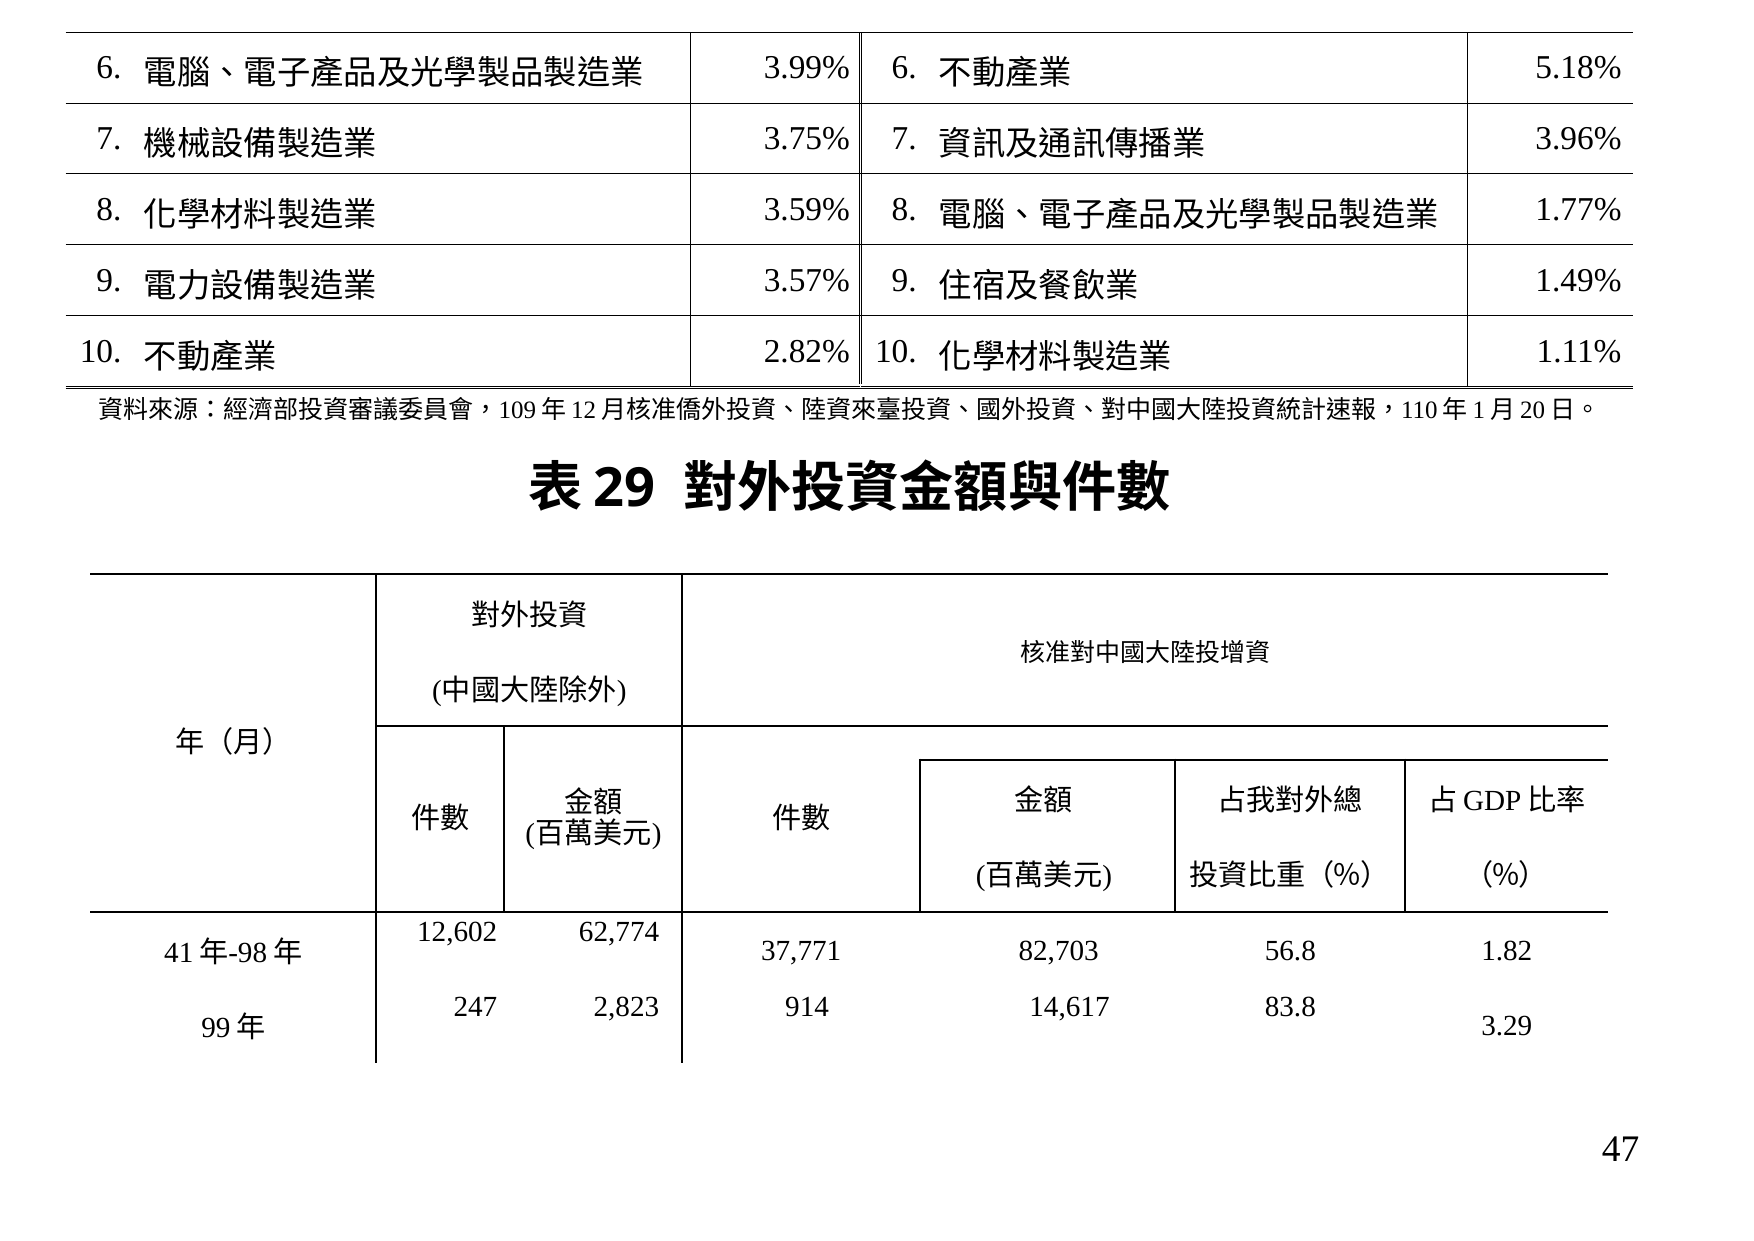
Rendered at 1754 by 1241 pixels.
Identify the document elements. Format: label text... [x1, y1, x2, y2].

table_cell 3.57% [691, 245, 859, 315]
table_cell 914 [683, 988, 920, 1063]
table_cell 5.18% [1468, 33, 1632, 102]
table_cell 2,823 [504, 988, 681, 1063]
table_cell 99年 [90, 988, 375, 1063]
table_cell 資訊及通訊傳播業 [928, 104, 1467, 173]
table_cell 電腦、電子產品及光學製品製造業 [133, 33, 690, 102]
table_cell 3.75% [691, 104, 859, 173]
table_header 核准對中國大陸投增資 [683, 575, 1608, 725]
table_cell 電力設備製造業 [133, 245, 690, 315]
table_cell 14,617 [920, 988, 1175, 1063]
table_cell 8. [66, 174, 132, 244]
text 資料來源：經濟部投資審議委員會，109年12月核准僑外投資、陸資來臺投資、國外投資、對中國大陸投資統計速報，110年1月20日。 [59, 389, 1639, 426]
table_cell 不動產業 [133, 316, 690, 386]
table_cell 件數 [683, 727, 920, 911]
table_cell 10. [861, 316, 927, 386]
table_cell [1175, 727, 1405, 758]
table_cell 9. [66, 245, 132, 315]
table_cell 82,703 [920, 913, 1175, 988]
table_cell 1.77% [1468, 174, 1632, 244]
table_cell 金額 (百萬美元) [505, 727, 681, 911]
table_cell 占我對外總 投資比重（％） [1176, 761, 1404, 911]
table_cell 3.96% [1468, 104, 1632, 173]
table_cell 機械設備製造業 [133, 104, 690, 173]
table_cell 金額 (百萬美元) [921, 761, 1174, 911]
table_cell 電腦、電子產品及光學製品製造業 [928, 174, 1467, 244]
table_cell 37,771 [683, 913, 920, 988]
subtitle 表29 對外投資金額與件數 [59, 426, 1639, 539]
table_header 對外投資 (中國大陸除外) [377, 575, 681, 725]
table_cell 41年-98年 [90, 913, 375, 988]
table_cell 247 [377, 988, 504, 1063]
table_cell 56.8 [1175, 913, 1405, 988]
table_cell 1.82 [1405, 913, 1608, 988]
table_cell 不動產業 [928, 33, 1467, 102]
table_cell 化學材料製造業 [133, 174, 690, 244]
table_cell 8. [862, 174, 927, 244]
table_cell 3.99% [691, 33, 859, 102]
table_cell 化學材料製造業 [928, 316, 1467, 386]
table_cell 9. [862, 245, 927, 315]
table_cell 件數 [377, 727, 503, 911]
table_cell 7. [862, 104, 927, 173]
table_header 年（月） [90, 575, 375, 911]
table_cell 1.49% [1468, 245, 1632, 315]
table_cell [1405, 727, 1608, 758]
table_cell 62,774 [504, 913, 681, 988]
table_cell [920, 727, 1175, 758]
table_cell 1.11% [1468, 316, 1632, 386]
table_cell 7. [66, 104, 132, 173]
table_cell 10. [66, 316, 132, 386]
table_cell 6. [862, 33, 927, 102]
table_cell 住宿及餐飲業 [928, 245, 1467, 315]
table_cell 12,602 [377, 913, 504, 988]
table_cell 3.29 [1405, 988, 1608, 1063]
table_cell 占GDP比率 （％） [1406, 761, 1608, 911]
table_cell 83.8 [1175, 988, 1405, 1063]
table_cell 6. [66, 33, 132, 102]
table_cell 2.82% [691, 316, 861, 386]
table_cell 3.59% [691, 174, 859, 244]
